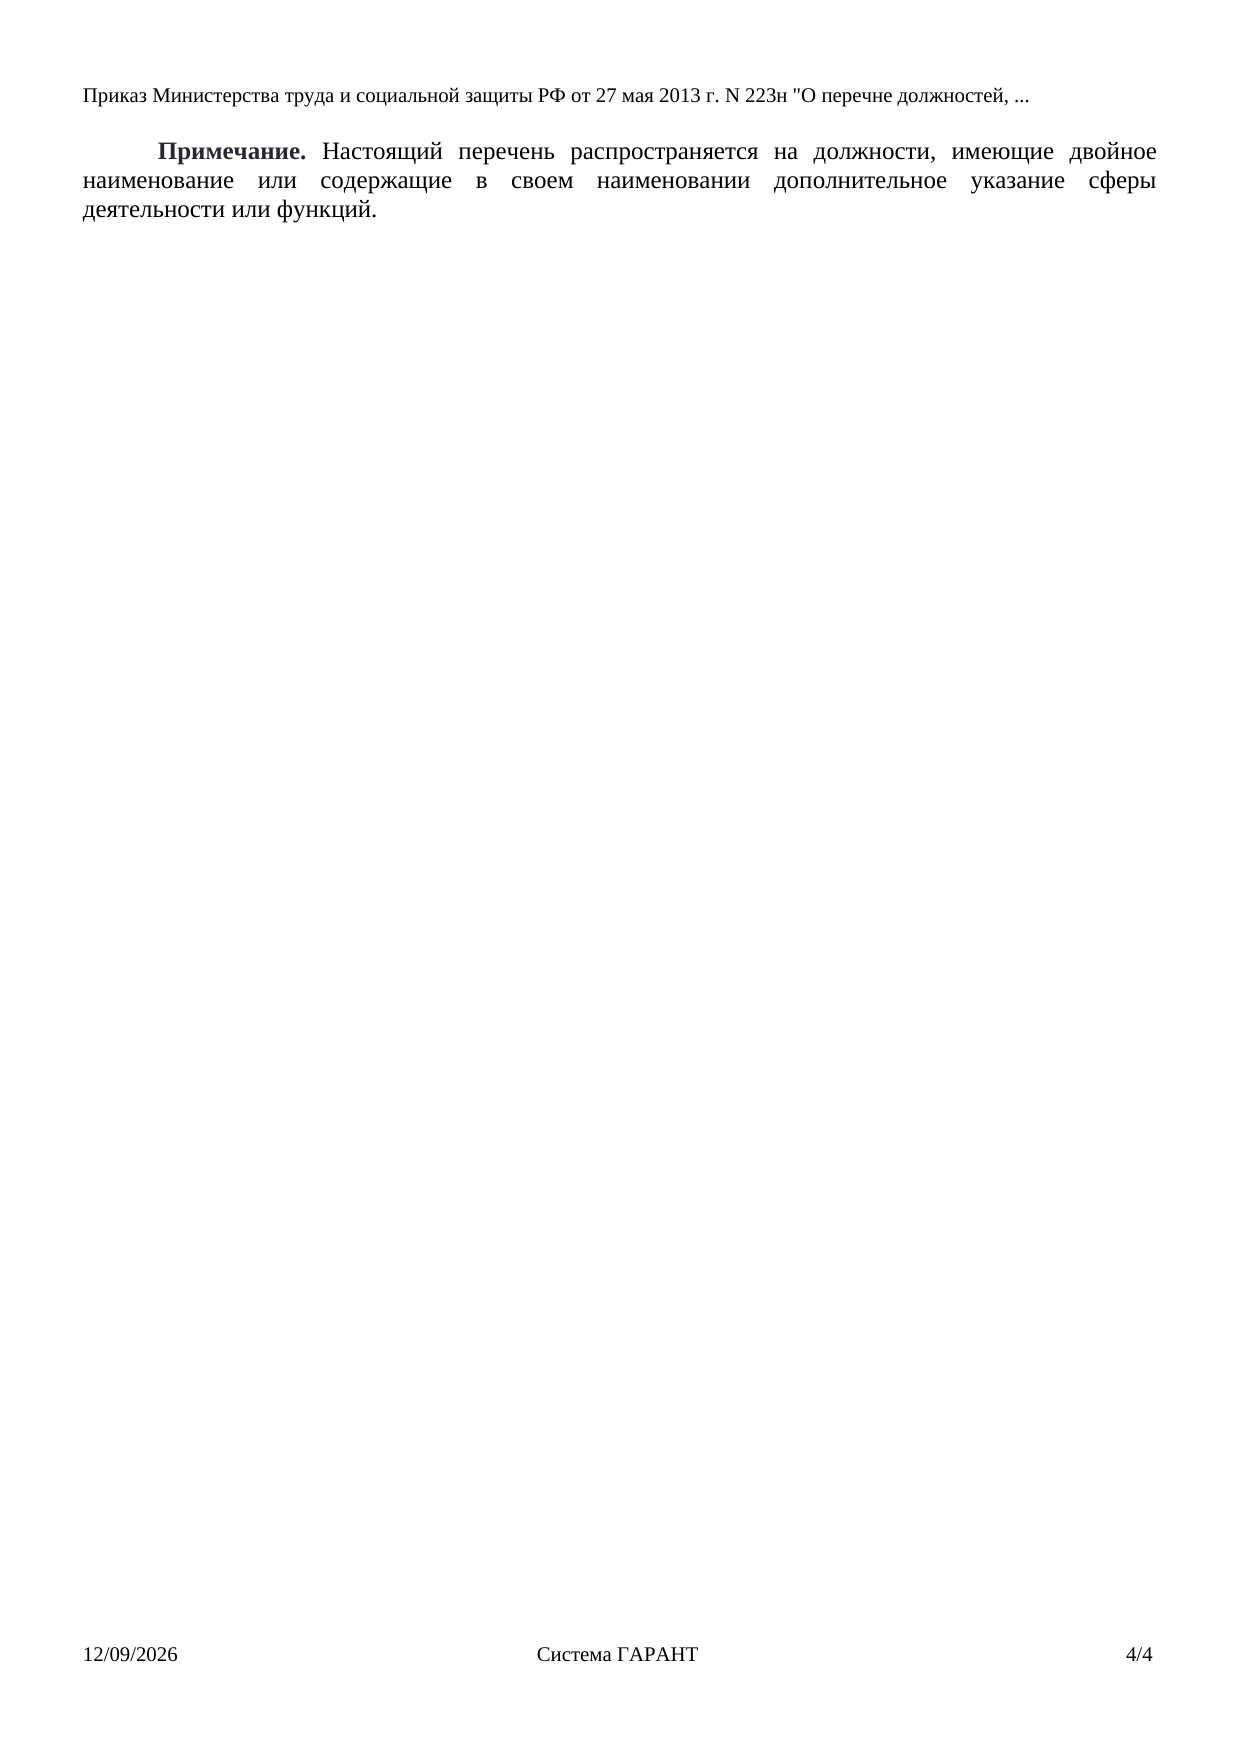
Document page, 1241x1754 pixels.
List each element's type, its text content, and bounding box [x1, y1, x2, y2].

text Примечание. Настоящий перечень распространяется на должности, имеющие двойное наименование или содержащие в своем наименовании дополнительное указание сферы деятельности или функций. [83, 136, 1157, 222]
